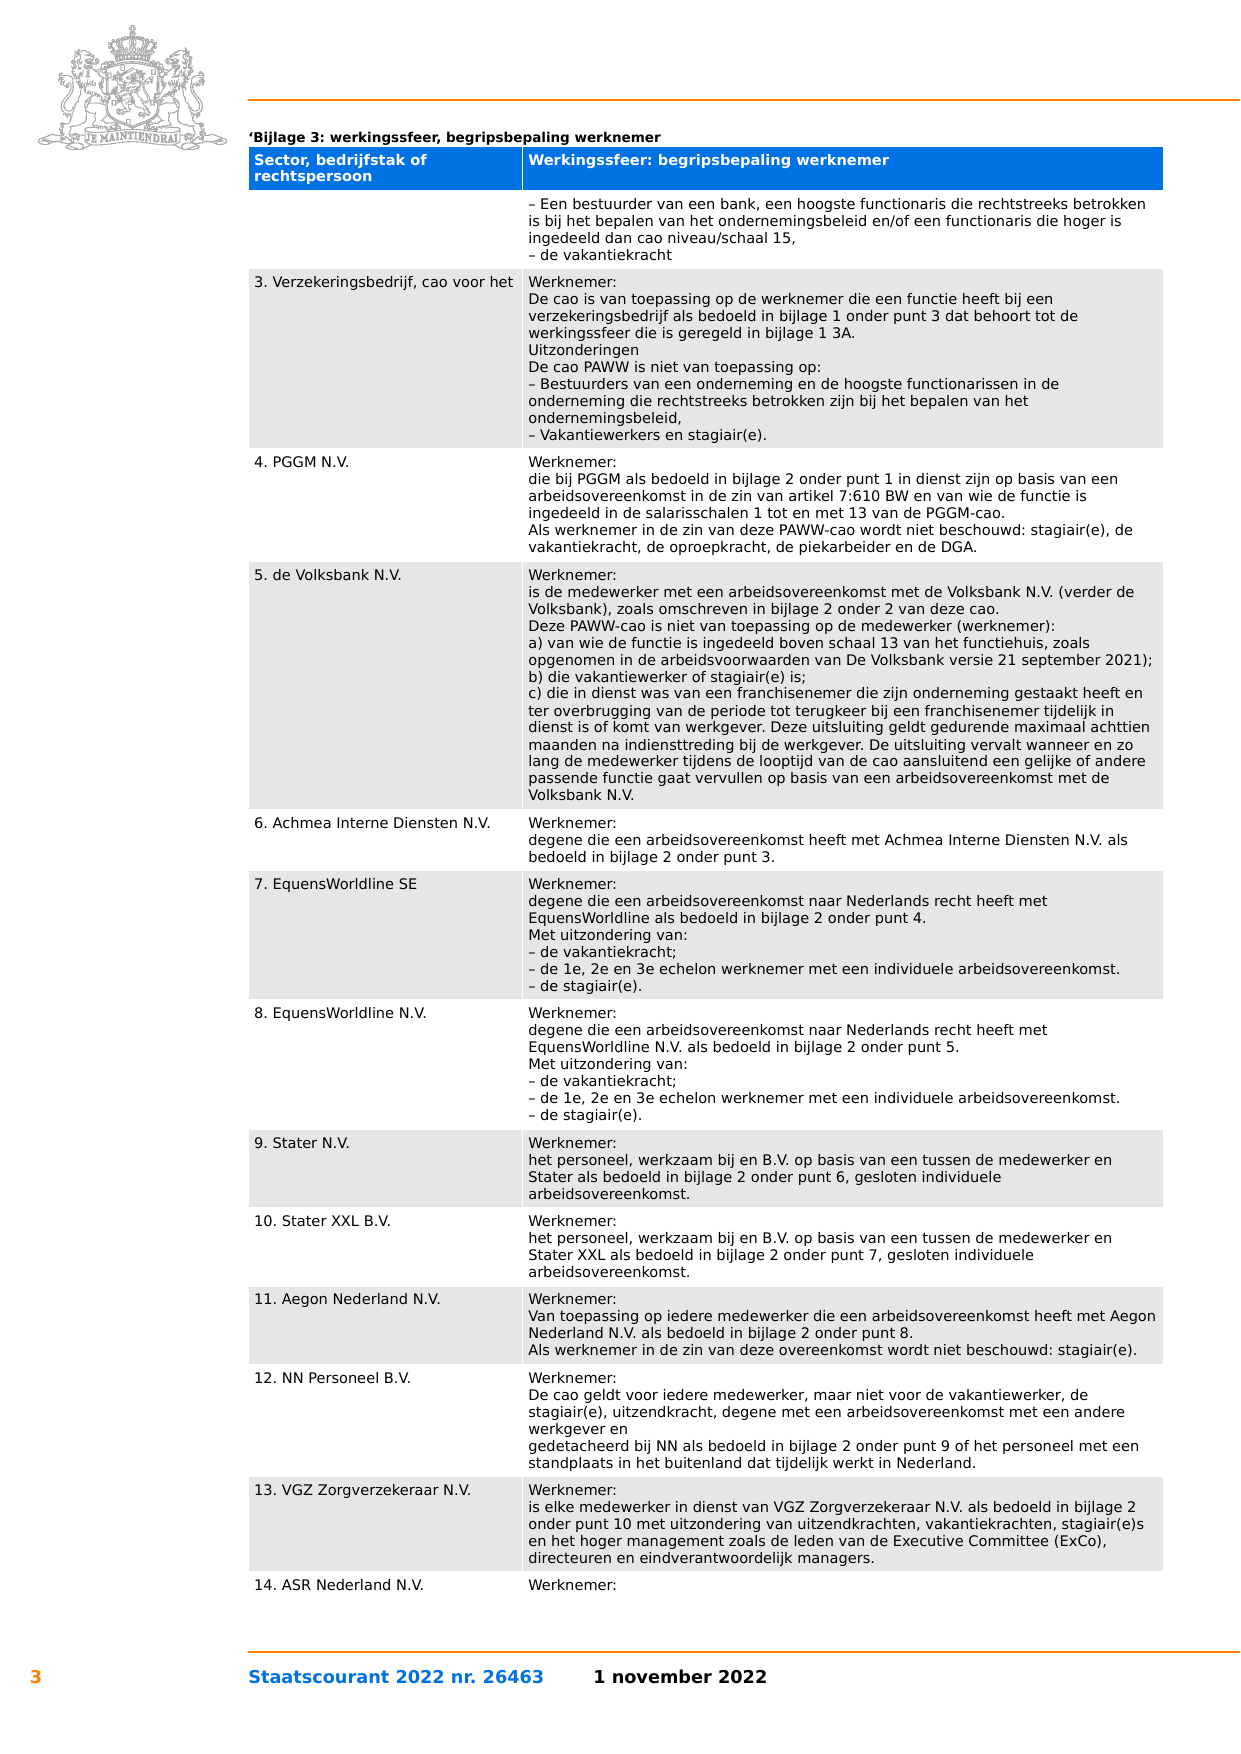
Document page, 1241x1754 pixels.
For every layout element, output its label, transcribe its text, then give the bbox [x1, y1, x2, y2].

table_cell [249, 191, 522, 268]
table_cell 3. Verzekeringsbedrijf, cao voor het [249, 269, 522, 448]
table_cell Werknemer: degene die een arbeidsovereenkomst naar Nederlands recht heeft met EquensWorldline N.V. als bedoeld in bijlage 2 onder punt 5. Met uitzondering van: – de vakantiekracht; – de 1e, 2e en 3e echelon werknemer met een individuele arbeidsovereenkomst. – de stagiair(e). [523, 1001, 1163, 1129]
table_cell 8. EquensWorldline N.V. [249, 1001, 522, 1129]
table_cell – Een bestuurder van een bank, een hoogste functionaris die rechtstreeks betrokken is bij het bepalen van het ondernemingsbeleid en/of een functionaris die hoger is ingedeeld dan cao niveau/schaal 15, – de vakantiekracht [523, 191, 1163, 268]
table_cell Werknemer: het personeel, werkzaam bij en B.V. op basis van een tussen de medewerker en Stater als bedoeld in bijlage 2 onder punt 6, gesloten individuele arbeidsovereenkomst. [523, 1130, 1163, 1207]
table_cell Werknemer: is elke medewerker in dienst van VGZ Zorgverzekeraar N.V. als bedoeld in bijlage 2 onder punt 10 met uitzondering van uitzendkrachten, vakantiekrachten, stagiair(e)s en het hoger management zoals de leden van de Executive Committee (ExCo), directeuren en eindverantwoordelijk managers. [523, 1477, 1163, 1571]
picture [38, 25, 227, 150]
table_cell 7. EquensWorldline SE [249, 871, 522, 999]
table_cell Werknemer: het personeel, werkzaam bij en B.V. op basis van een tussen de medewerker en Stater XXL als bedoeld in bijlage 2 onder punt 7, gesloten individuele arbeidsovereenkomst. [523, 1208, 1163, 1286]
table_header ‘Bijlage 3: werkingssfeer, begripsbepaling werknemer [248, 130, 1163, 146]
table_cell 5. de Volksbank N.V. [249, 562, 522, 809]
table_cell Werknemer: De cao geldt voor iedere medewerker, maar niet voor de vakantiewerker, de stagiair(e), uitzendkracht, degene met een arbeidsovereenkomst met een andere werkgever en gedetacheerd bij NN als bedoeld in bijlage 2 onder punt 9 of het personeel met een standplaats in het buitenland dat tijdelijk werkt in Nederland. [523, 1365, 1163, 1476]
table_cell 11. Aegon Nederland N.V. [249, 1287, 522, 1364]
table_cell Werknemer: Van toepassing op iedere medewerker die een arbeidsovereenkomst heeft met Aegon Nederland N.V. als bedoeld in bijlage 2 onder punt 8. Als werknemer in de zin van deze overeenkomst wordt niet beschouwd: stagiair(e). [523, 1287, 1163, 1364]
table_cell Sector, bedrijfstak of rechtspersoon [249, 147, 522, 190]
table_cell Werknemer: degene die een arbeidsovereenkomst naar Nederlands recht heeft met EquensWorldline als bedoeld in bijlage 2 onder punt 4. Met uitzondering van: – de vakantiekracht; – de 1e, 2e en 3e echelon werknemer met een individuele arbeidsovereenkomst. – de stagiair(e). [523, 871, 1163, 999]
table_cell Werknemer: De cao is van toepassing op de werknemer die een functie heeft bij een verzekeringsbedrijf als bedoeld in bijlage 1 onder punt 3 dat behoort tot de werkingssfeer die is geregeld in bijlage 1 3A. Uitzonderingen De cao PAWW is niet van toepassing op: – Bestuurders van een onderneming en de hoogste functionarissen in de onderneming die rechtstreeks betrokken zijn bij het bepalen van het ondernemingsbeleid, – Vakantiewerkers en stagiair(e). [523, 269, 1163, 448]
table_cell 6. Achmea Interne Diensten N.V. [249, 810, 522, 870]
table_cell 13. VGZ Zorgverzekeraar N.V. [249, 1477, 522, 1571]
table_cell 14. ASR Nederland N.V. [249, 1573, 522, 1599]
table_cell Werknemer: is de medewerker met een arbeidsovereenkomst met de Volksbank N.V. (verder de Volksbank), zoals omschreven in bijlage 2 onder 2 van deze cao. Deze PAWW-cao is niet van toepassing op de medewerker (werknemer): a) van wie de functie is ingedeeld boven schaal 13 van het functiehuis, zoals opgenomen in de arbeidsvoorwaarden van De Volksbank versie 21 september 2021); b) die vakantiewerker of stagiair(e) is; c) die in dienst was van een franchisenemer die zijn onderneming gestaakt heeft en ter overbrugging van de periode tot terugkeer bij een franchisenemer tijdelijk in dienst is of komt van werkgever. Deze uitsluiting geldt gedurende maximaal achttien maanden na indiensttreding bij de werkgever. De uitsluiting vervalt wanneer en zo lang de medewerker tijdens de looptijd van de cao aansluitend een gelijke of andere passende functie gaat vervullen op basis van een arbeidsovereenkomst met de Volksbank N.V. [523, 562, 1163, 809]
table_cell Werknemer: die bij PGGM als bedoeld in bijlage 2 onder punt 1 in dienst zijn op basis van een arbeidsovereenkomst in de zin van artikel 7:610 BW en van wie de functie is ingedeeld in de salarisschalen 1 tot en met 13 van de PGGM-cao. Als werknemer in de zin van deze PAWW-cao wordt niet beschouwd: stagiair(e), de vakantiekracht, de oproepkracht, de piekarbeider en de DGA. [523, 450, 1163, 561]
table_cell Werknemer: degene die een arbeidsovereenkomst heeft met Achmea Interne Diensten N.V. als bedoeld in bijlage 2 onder punt 3. [523, 810, 1163, 870]
table_cell 9. Stater N.V. [249, 1130, 522, 1207]
table_cell Werkingssfeer: begripsbepaling werknemer [523, 147, 1163, 190]
table_cell 4. PGGM N.V. [249, 450, 522, 561]
table_cell 12. NN Personeel B.V. [249, 1365, 522, 1476]
table_cell 10. Stater XXL B.V. [249, 1208, 522, 1286]
table_cell Werknemer: [523, 1573, 1163, 1599]
